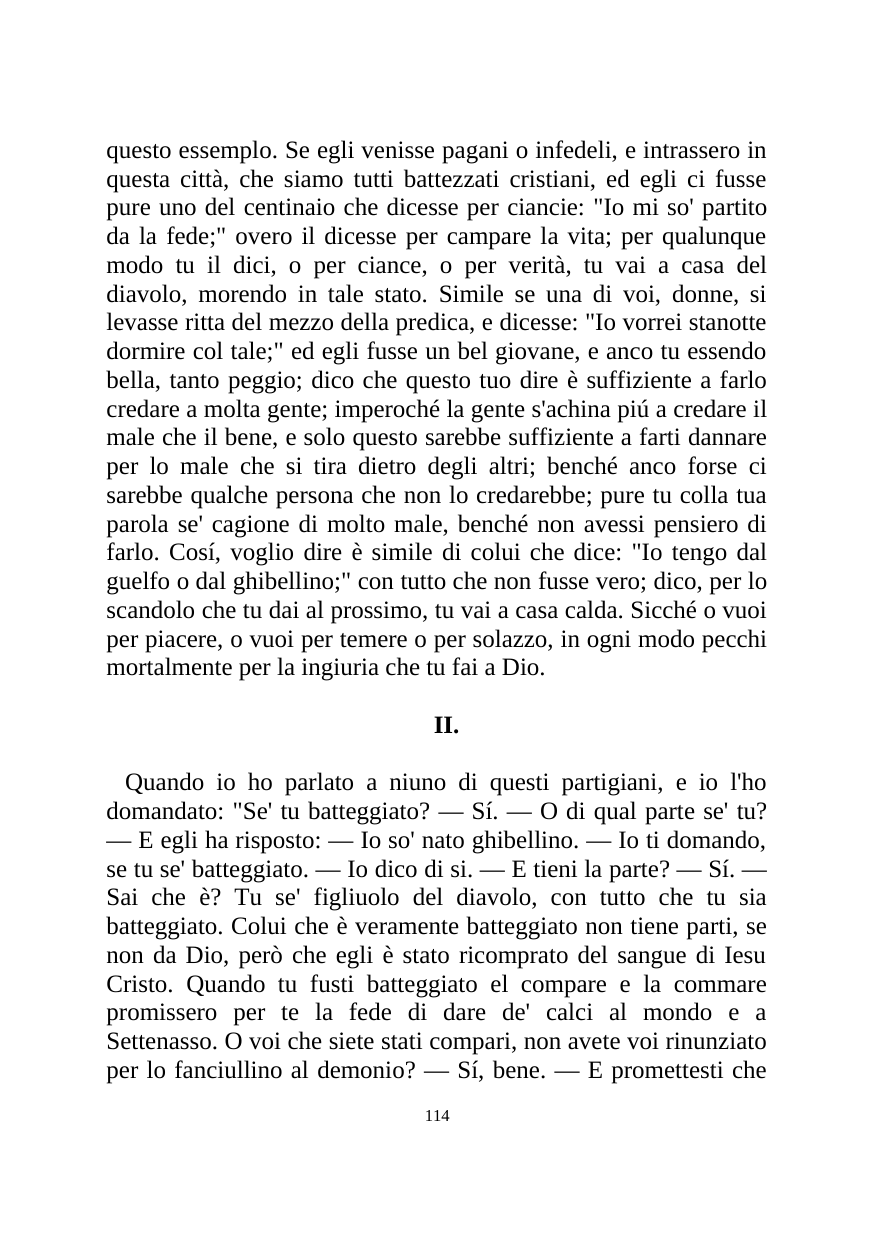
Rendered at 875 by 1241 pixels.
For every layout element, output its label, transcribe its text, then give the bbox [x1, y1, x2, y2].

text II. [106, 710, 768, 739]
text questo essemplo. Se egli venisse pagani o infedeli, e intrassero in questa città, che siamo tutti battezzati cristiani, ed egli ci fusse pure uno del centinaio che dicesse per ciancie: "Io mi so' partito da la fede;" overo il dicesse per campare la vita; per qualunque modo tu il dici, o per ciance, o per verità, tu vai a casa del diavolo, morendo in tale stato. Simile se una di voi, donne, si levasse ritta del mezzo della predica, e dicesse: "Io vorrei stanotte dormire col tale;" ed egli fusse un bel giovane, e anco tu essendo bella, tanto peggio; dico che questo tuo dire è suffiziente a farlo credare a molta gente; imperoché la gente s'achina piú a credare il male che il bene, e solo questo sarebbe suffiziente a farti dannare per lo male che si tira dietro degli altri; benché anco forse ci sarebbe qualche persona che non lo credarebbe; pure tu colla tua parola se' cagione di molto male, benché non avessi pensiero di farlo. Cosí, voglio dire è simile di colui che dice: "Io tengo dal guelfo o dal ghibellino;" con tutto che non fusse vero; dico, per lo scandolo che tu dai al prossimo, tu vai a casa calda. Sicché o vuoi per piacere, o vuoi per temere o per solazzo, in ogni modo pecchi mortalmente per la ingiuria che tu fai a Dio. [106, 135, 768, 681]
text Quando io ho parlato a niuno di questi partigiani, e io l'ho domandato: "Se' tu batteggiato? — Sí. — O di qual parte se' tu? — E egli ha risposto: — Io so' nato ghibellino. — Io ti domando, se tu se' batteggiato. — Io dico di si. — E tieni la parte? — Sí. — Sai che è? Tu se' figliuolo del diavolo, con tutto che tu sia batteggiato. Colui che è veramente batteggiato non tiene parti, se non da Dio, però che egli è stato ricomprato del sangue di Iesu Cristo. Quando tu fusti batteggiato el compare e la commare promissero per te la fede di dare de' calci al mondo e a Settenasso. O voi che siete stati compari, non avete voi rinunziato per lo fanciullino al demonio? — Sí, bene. — E promettesti che [106, 767, 768, 1084]
